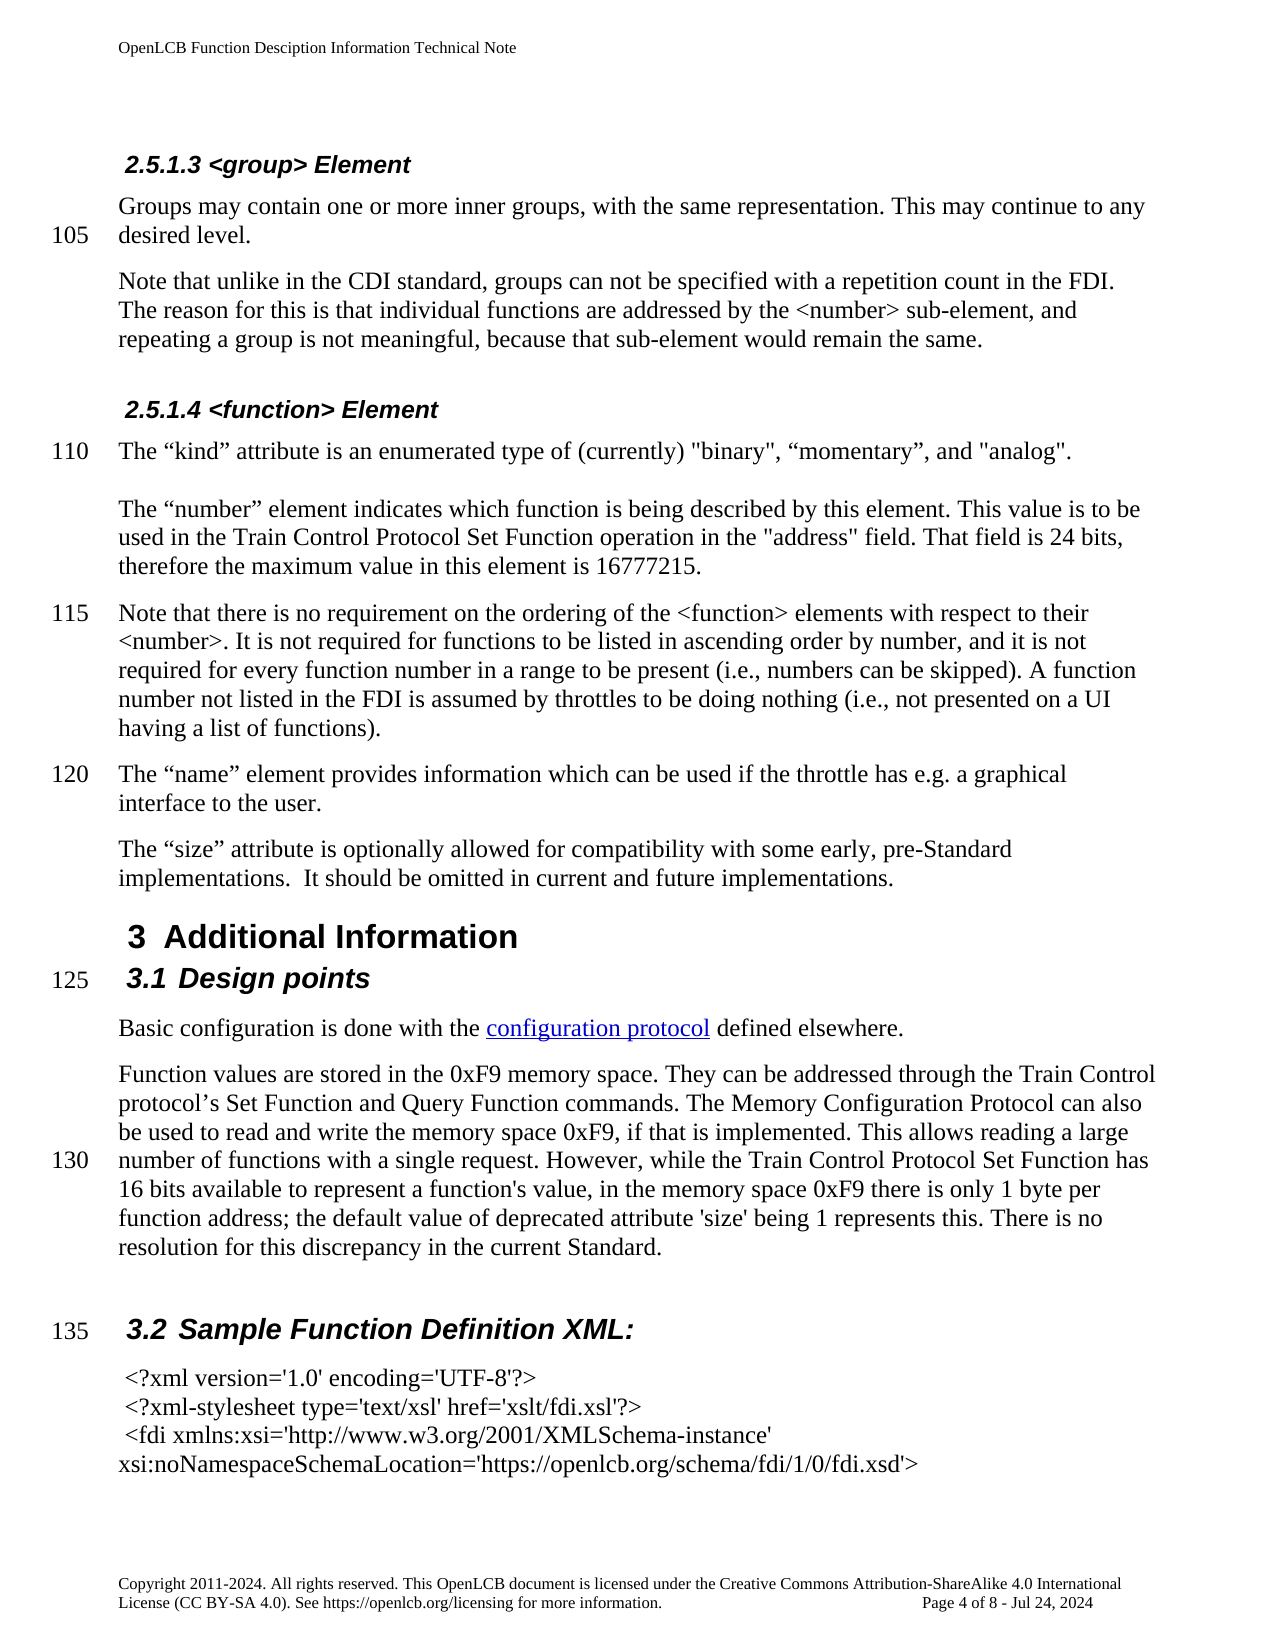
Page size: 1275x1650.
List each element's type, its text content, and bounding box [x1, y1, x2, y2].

text The “size” attribute is optionally allowed for compatibility with some early, pre-Standard implementations. It should be omitted in current and future implementations. [118, 834, 1157, 892]
subtitle <function> Element [118, 395, 1157, 424]
text Groups may contain one or more inner groups, with the same representation. This may continue to any desired level. [118, 191, 1157, 248]
subtitle Additional Information [118, 917, 1157, 955]
text The “number” element indicates which function is being described by this element. This value is to be used in the Train Control Protocol Set Function operation in the "address" field. That field is 24 bits, therefore the maximum value in this element is 16777215. [118, 494, 1157, 580]
text Basic configuration is done with the configuration protocol defined elsewhere. [118, 1013, 1157, 1042]
text <?xml-stylesheet type='text/xsl' href='xslt/fdi.xsl'?> [118, 1392, 1157, 1421]
text The “kind” attribute is an enumerated type of (currently) "binary", “momentary”, and "analog". [118, 436, 1157, 465]
text <?xml version='1.0' encoding='UTF-8'?> [118, 1363, 1157, 1392]
text Function values are stored in the 0xF9 memory space. They can be addressed through the Train Control protocol’s Set Function and Query Function commands. The Memory Configuration Protocol can also be used to read and write the memory space 0xF9, if that is implemented. This allows reading a large number of functions with a single request. However, while the Train Control Protocol Set Function has 16 bits available to represent a function's value, in the memory space 0xF9 there is only 1 byte per function address; the default value of deprecated attribute 'size' being 1 represents this. There is no resolution for this discrepancy in the current Standard. [118, 1059, 1157, 1261]
text The “name” element provides information which can be used if the throttle has e.g. a graphical interface to the user. [118, 759, 1157, 817]
subtitle <group> Element [118, 150, 1157, 178]
text Note that unlike in the CDI standard, groups can not be specified with a repetition count in the FDI. The reason for this is that individual functions are addressed by the <number> sub-element, and repeating a group is not meaningful, because that sub-element would remain the same. [118, 266, 1157, 352]
text Note that there is no requirement on the ordering of the <function> elements with respect to their <number>. It is not required for functions to be listed in ascending order by number, and it is not required for every function number in a range to be present (i.e., numbers can be skipped). A function number not listed in the FDI is assumed by throttles to be doing nothing (i.e., not presented on a UI having a list of functions). [118, 598, 1157, 741]
text <fdi xmlns:xsi='http://www.w3.org/2001/XMLSchema-instance' xsi:noNamespaceSchemaLocation='https://openlcb.org/schema/fdi/1/0/fdi.xsd'> [118, 1421, 1157, 1478]
subtitle Sample Function Definition XML: [118, 1312, 1157, 1345]
subtitle Design points [118, 962, 1157, 995]
